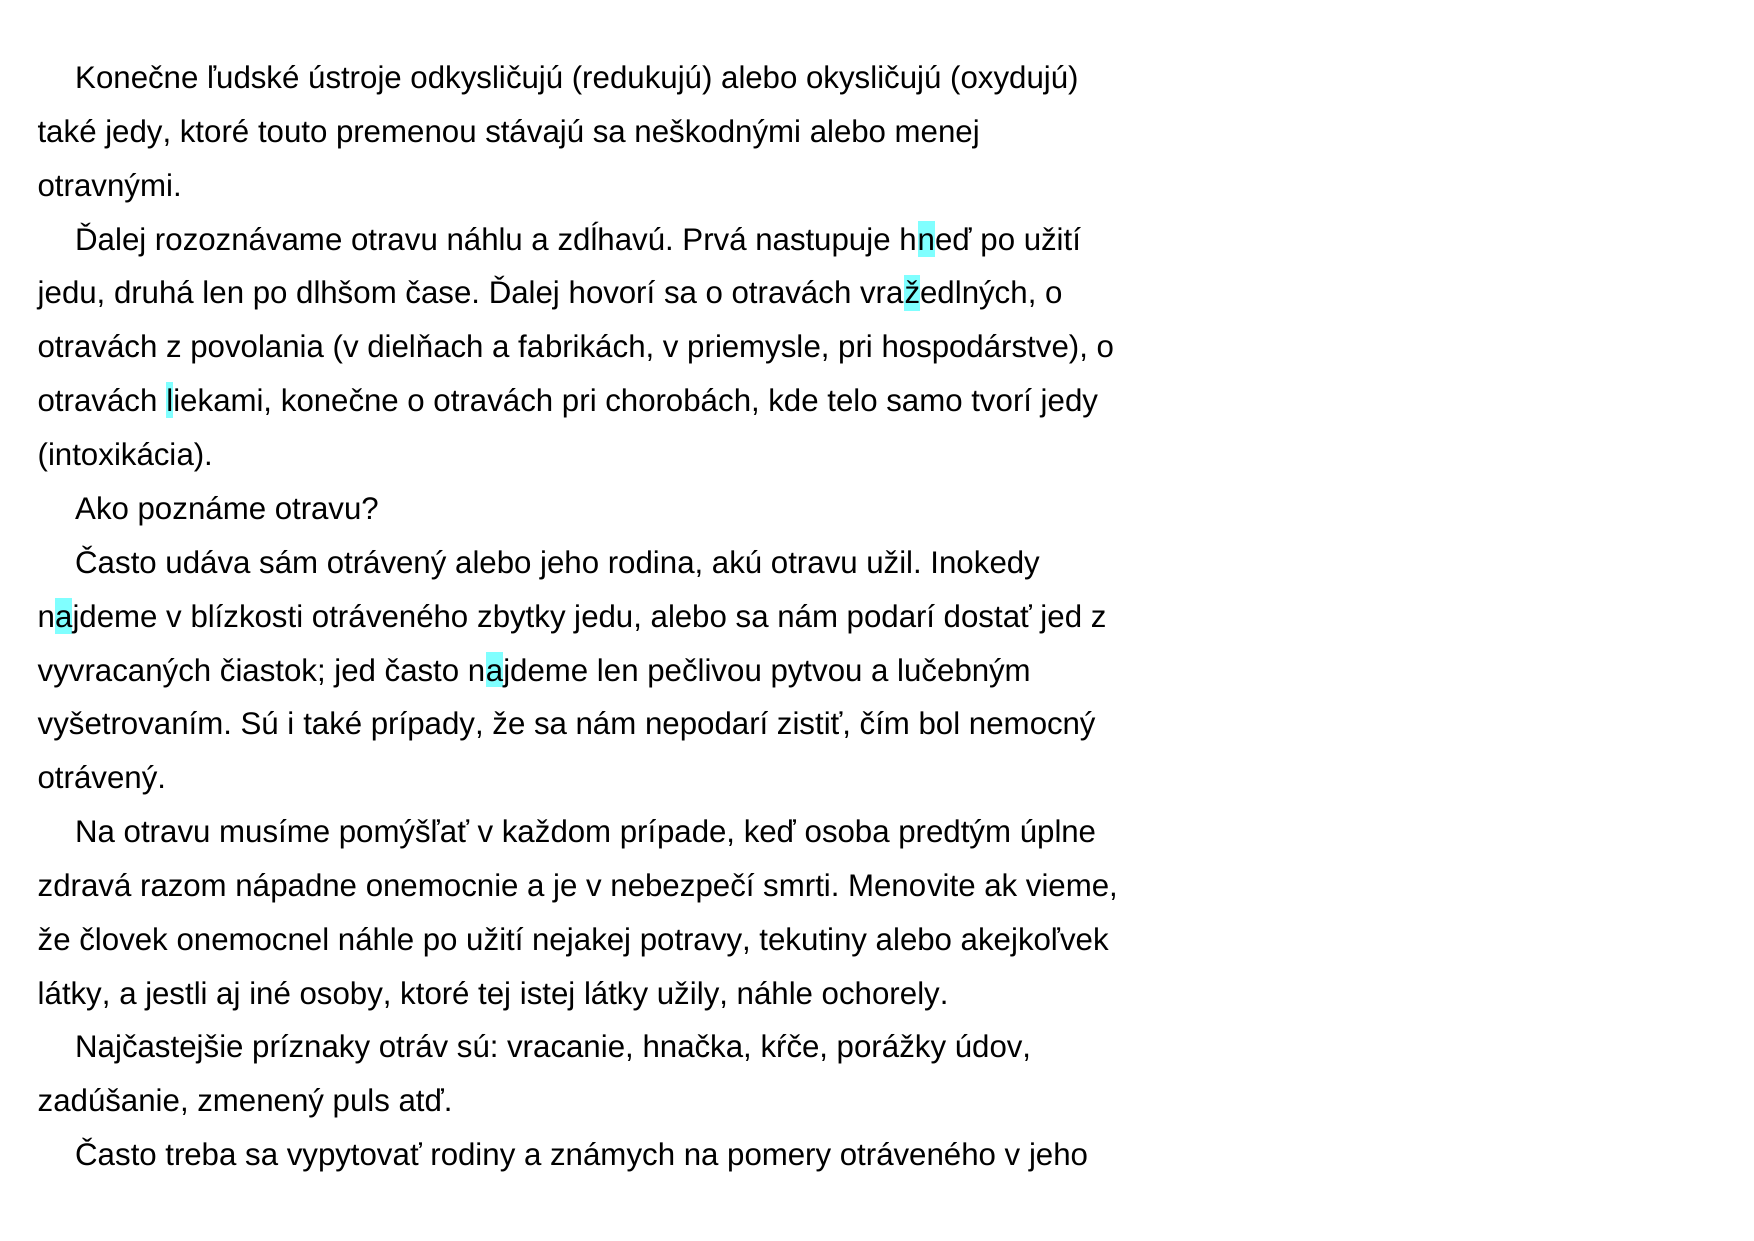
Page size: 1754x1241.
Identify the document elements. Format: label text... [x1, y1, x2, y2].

text Na otravu musíme pomýšľať v každom prí­pade, keď osoba predtým úplne zdravá razom ná­padne onemocnie a je v nebezpečí smrti. Meno­vite ak vieme, že človek onemocnel náhle po užití nejakej potravy, tekutiny alebo akejkoľvek látky, a jestli aj iné osoby, ktoré tej istej látky užily, náhle ochorely. [37, 813, 1130, 1011]
text Často udáva sám otrávený alebo jeho rodina, akú otravu užil. Inokedy najdeme v blízkosti otrá­veného zbytky jedu, alebo sa nám podarí dostať jed z vyvracaných čiastok; jed často najdeme len pečlivou pytvou a lučebným vyšetrovaním. Sú i také prípady, že sa nám nepodarí zistiť, čím bol nemocný otrávený. [37, 544, 1130, 795]
text Ďalej rozoznávame otravu náhlu a zdĺhavú. Prvá nastupuje hneď po užití jedu, druhá len po dlhšom čase. Ďalej hovorí sa o otravách vražedlných, o otravách z povolania (v dielňach a fa­brikách, v priemysle, pri hospodárstve), o otravách liekami, konečne o otravách pri chorobách, kde telo samo tvorí jedy (intoxikácia). [37, 221, 1130, 472]
text Najčastejšie príznaky otráv sú: vracanie, hnačka, kŕče, porážky údov, zadúšanie, zmenený puls atď. [37, 1028, 1130, 1118]
text Ako poznáme otravu? [37, 490, 1130, 526]
text Často treba sa vypytovať rodiny a známych na pomery otráveného v jeho [37, 1136, 1130, 1172]
text Konečne ľudské ústroje odkysličujú (redukujú) alebo okysličujú (oxydujú) také jedy, ktoré touto premenou stávajú sa neškodnými alebo menej otravnými. [37, 59, 1130, 203]
